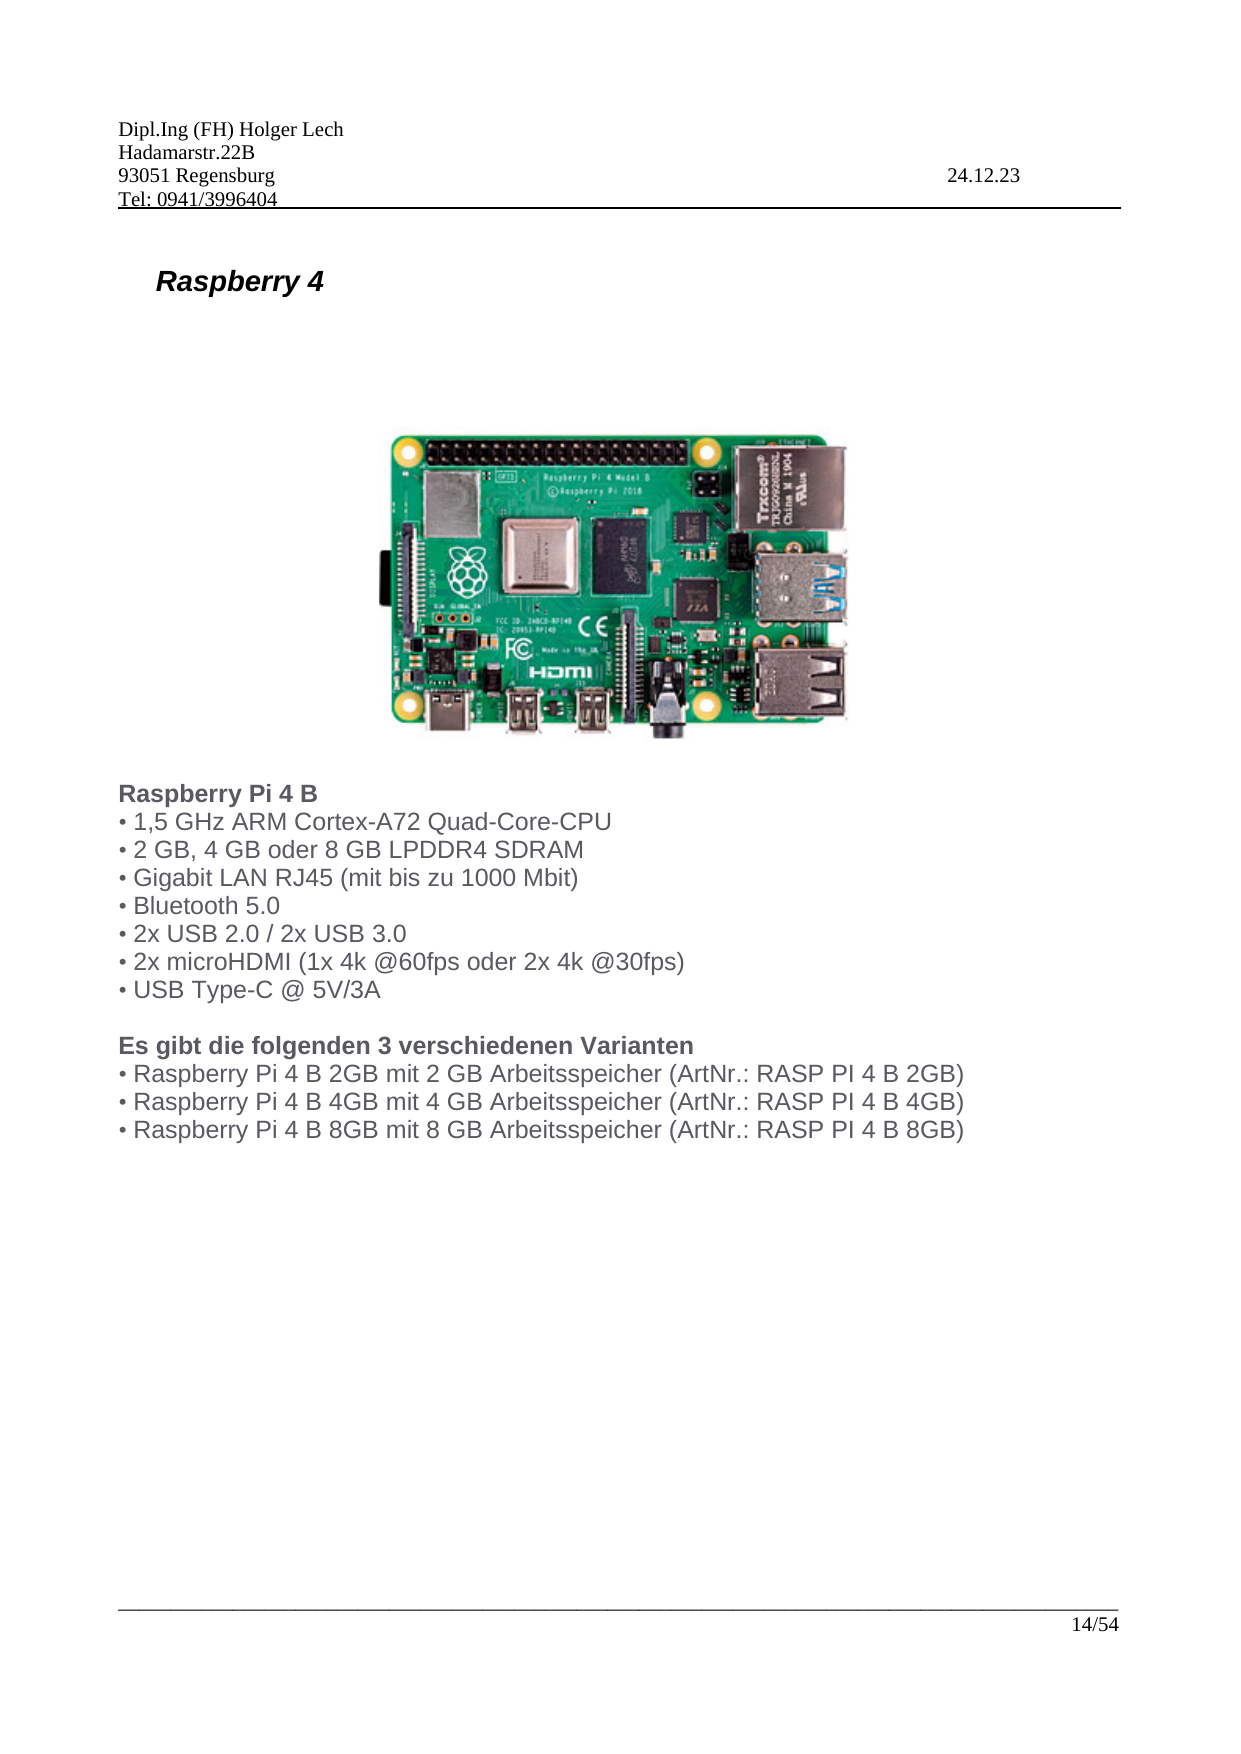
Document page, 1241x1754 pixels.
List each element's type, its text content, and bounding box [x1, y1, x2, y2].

picture [295, 350, 945, 781]
subtitle Raspberry 4 [118, 265, 1122, 298]
text Raspberry Pi 4 B • 1,5 GHz ARM Cortex-A72 Quad-Core-CPU • 2 GB, 4 GB oder 8 GB LPDDR4 SDRAM • Gigabit LAN RJ45 (mit bis zu 1000 Mbit) • Bluetooth 5.0 • 2x USB 2.0 / 2x USB 3.0 • 2x microHDMI (1x 4k @60fps oder 2x 4k @30fps) • USB Type-C @ 5V/3A Es gibt die folgenden 3 verschiedenen Varianten • Raspberry Pi 4 B 2GB mit 2 GB Arbeitsspeicher (ArtNr.: RASP PI 4 B 2GB) • Raspberry Pi 4 B 4GB mit 4 GB Arbeitsspeicher (ArtNr.: RASP PI 4 B 4GB) • Raspberry Pi 4 B 8GB mit 8 GB Arbeitsspeicher (ArtNr.: RASP PI 4 B 8GB) [118, 781, 1122, 1144]
